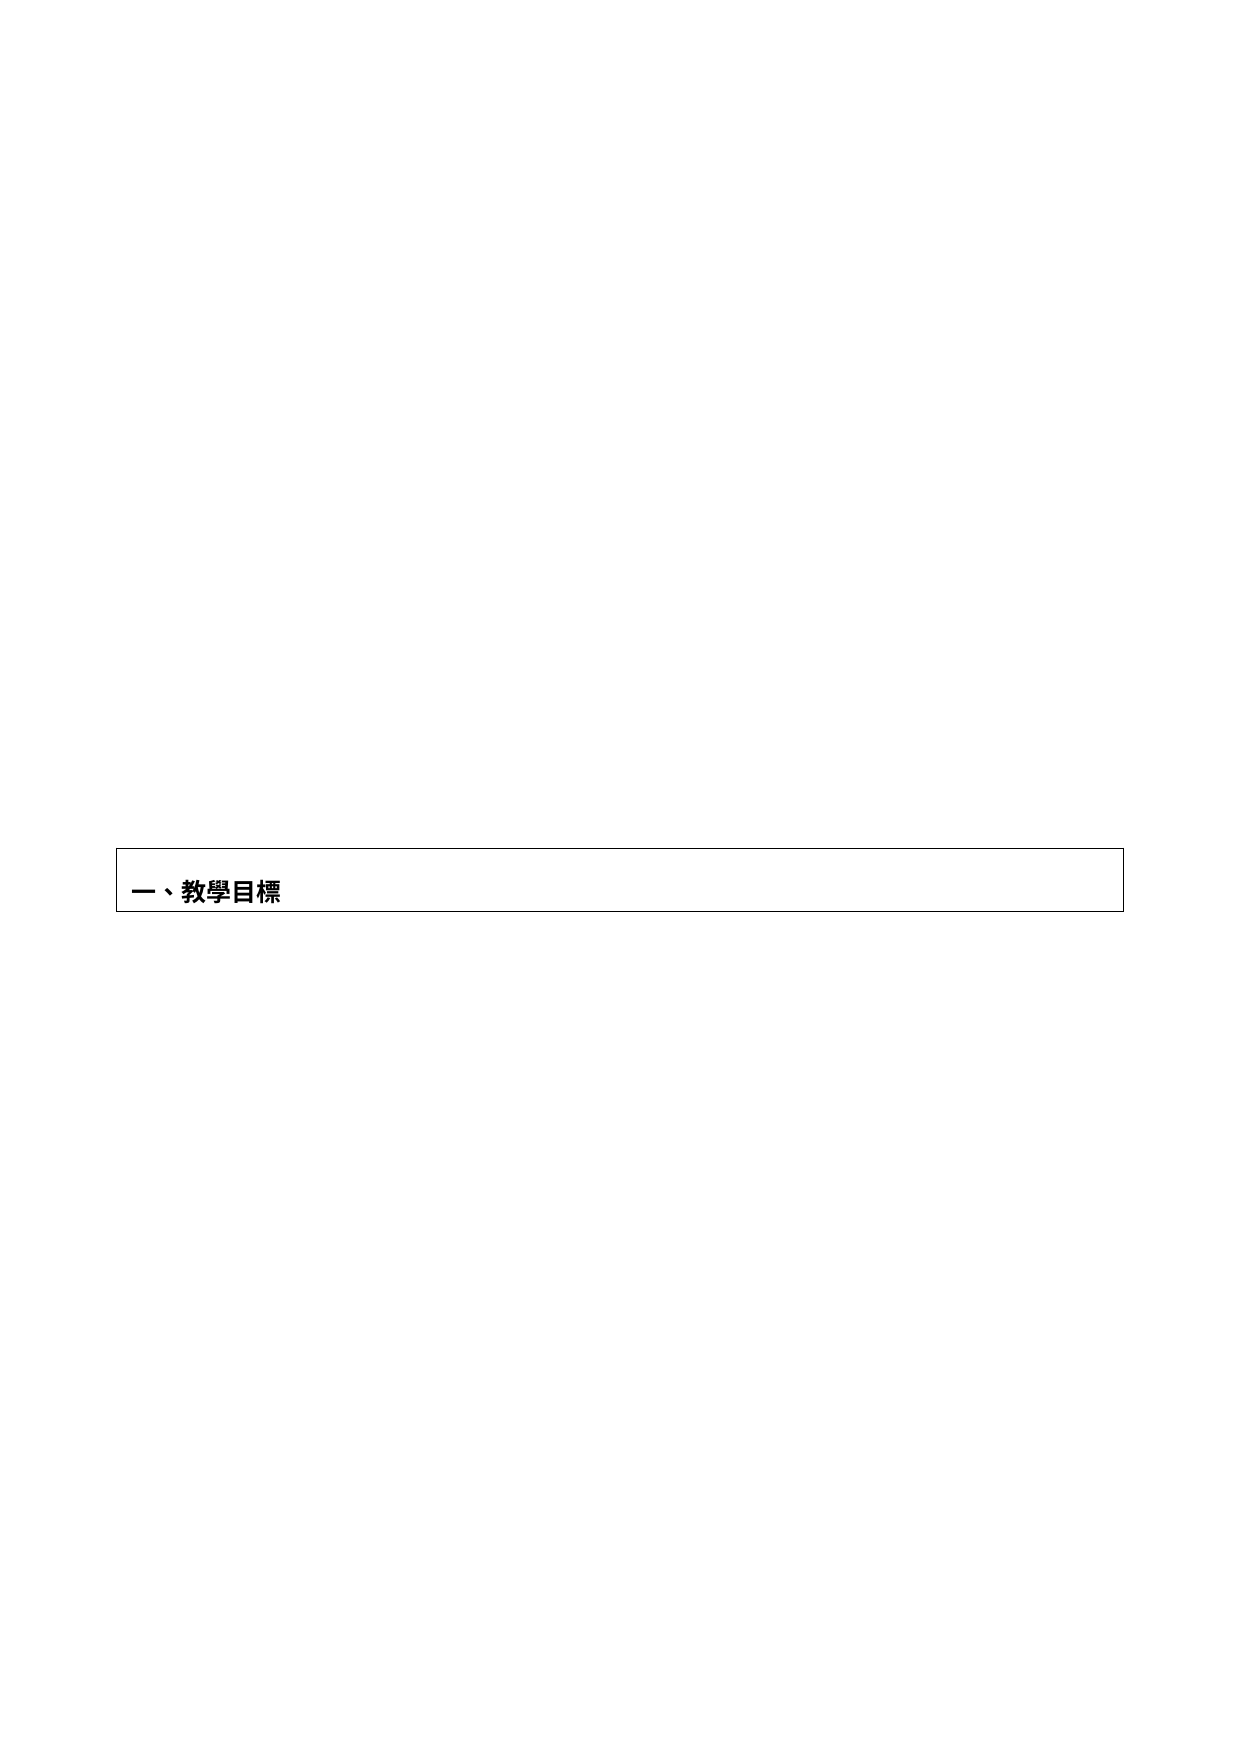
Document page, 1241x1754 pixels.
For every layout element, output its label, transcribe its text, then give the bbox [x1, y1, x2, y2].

table_cell 一、教學目標 [117, 849, 1123, 911]
